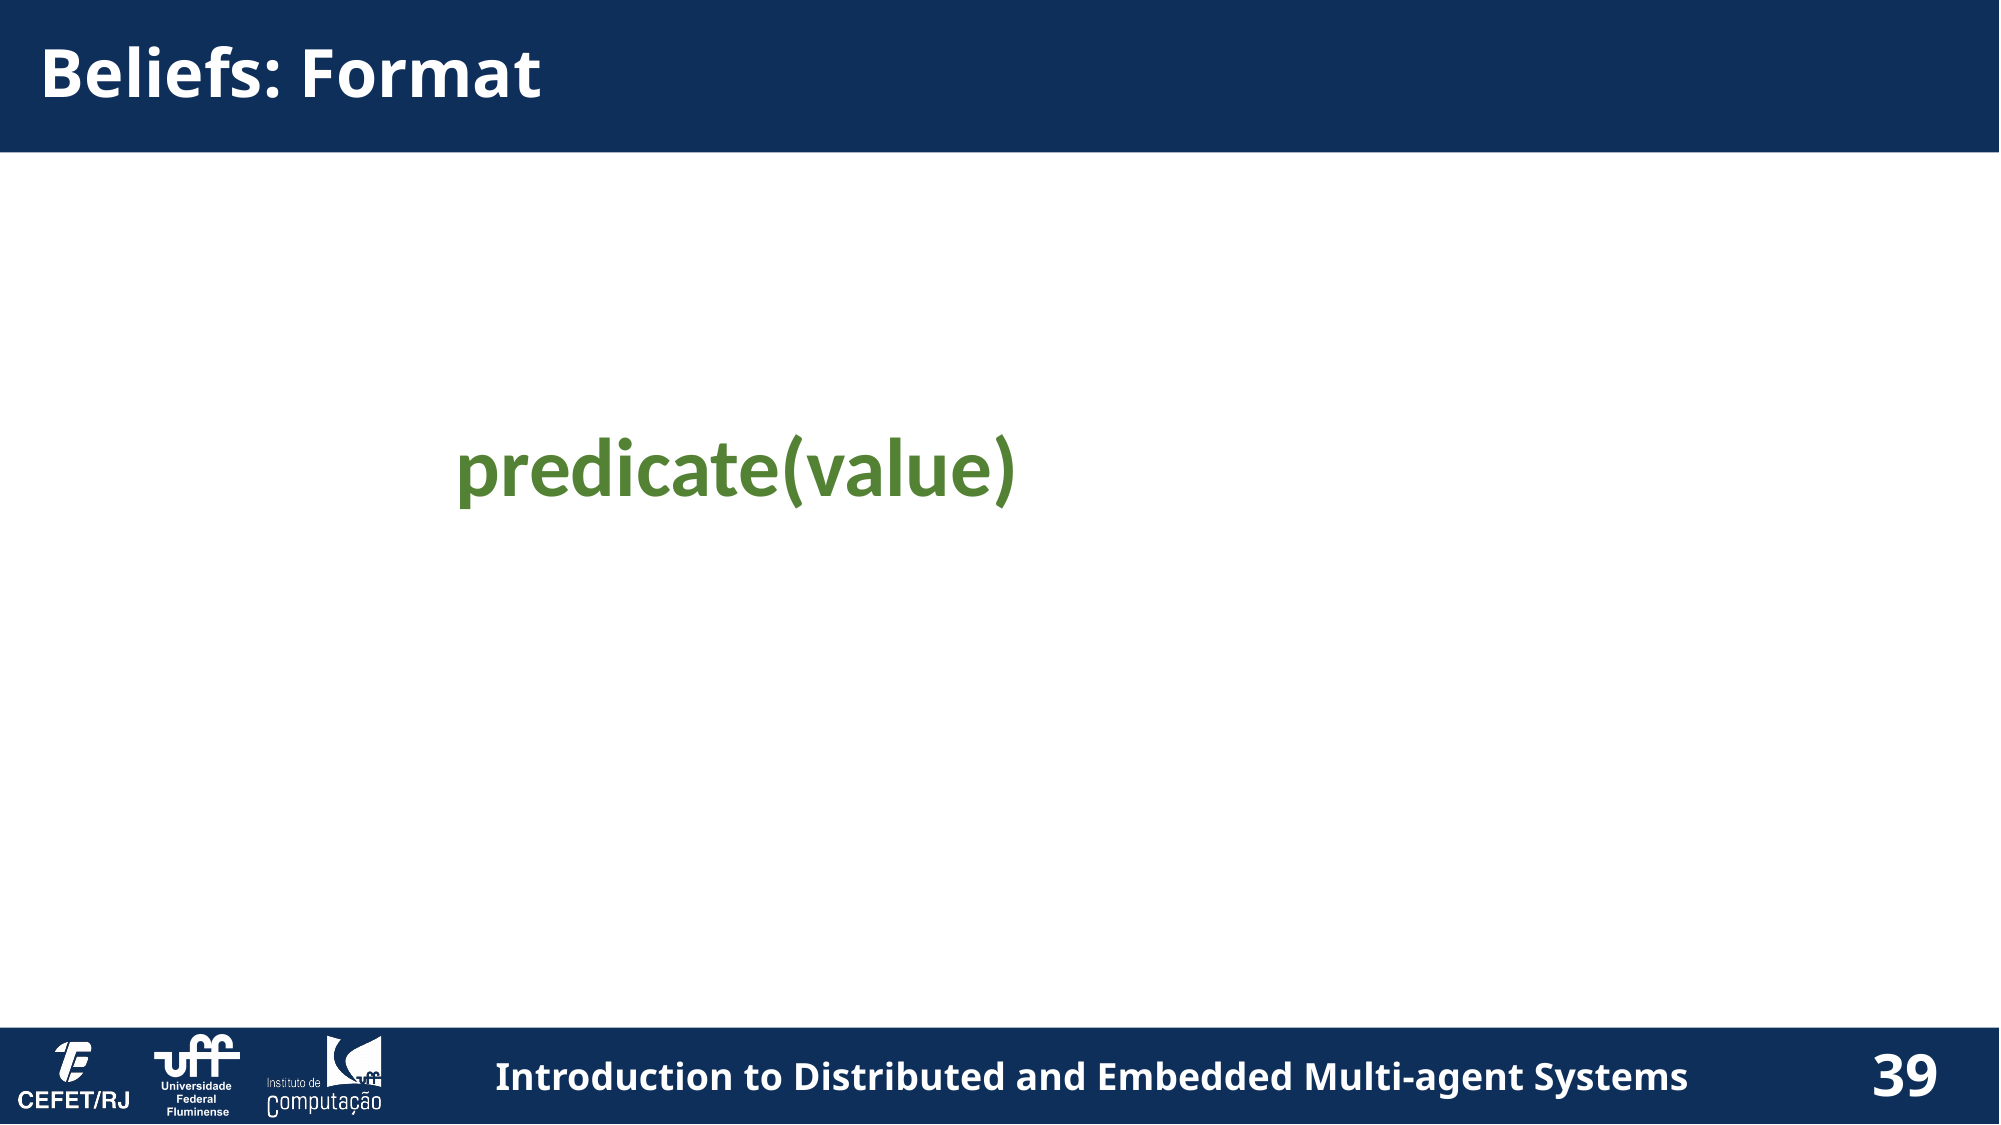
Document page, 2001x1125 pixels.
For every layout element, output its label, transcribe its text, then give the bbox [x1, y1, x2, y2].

text_box Beliefs: Format [25, 23, 1999, 119]
text_box predicate(value) [29, 405, 1464, 521]
picture [18, 1021, 129, 1125]
picture [265, 1033, 383, 1118]
picture [153, 1033, 241, 1121]
